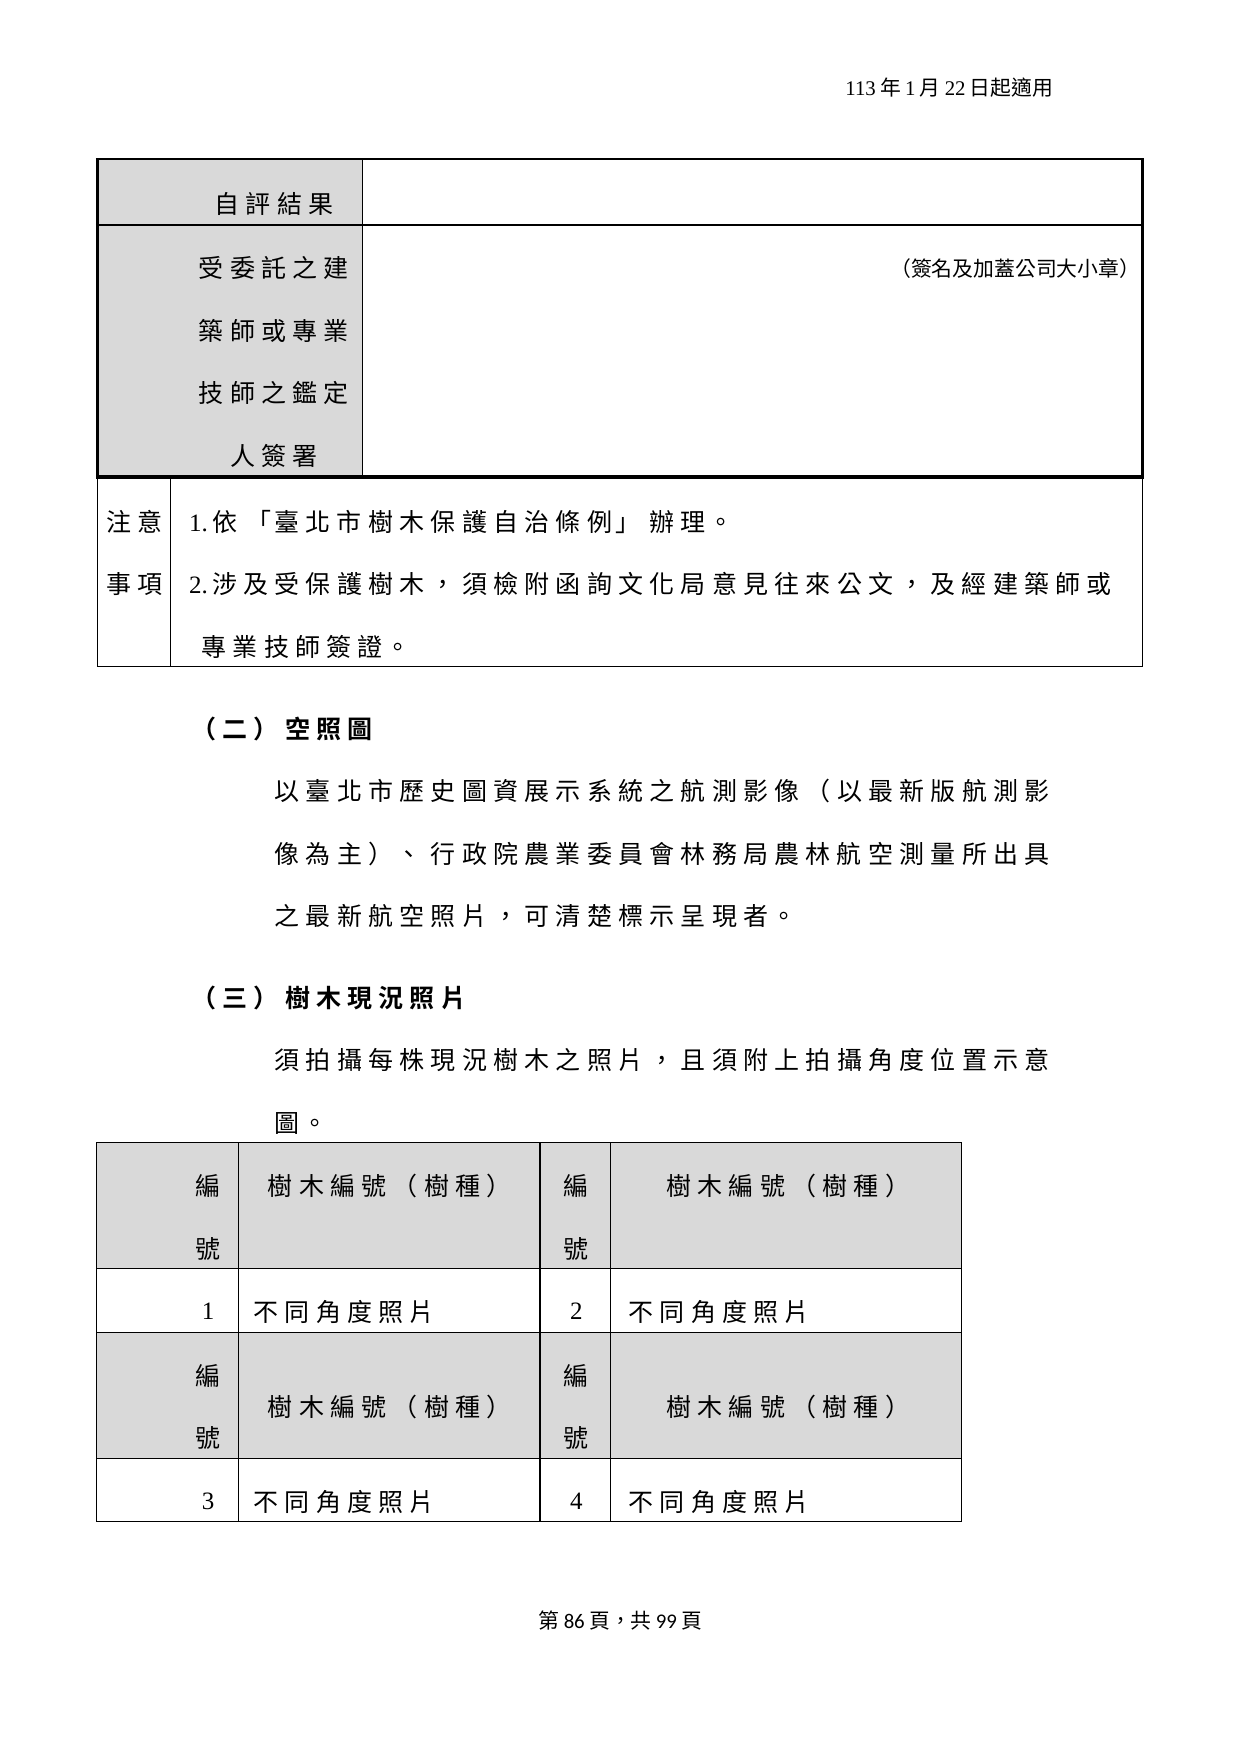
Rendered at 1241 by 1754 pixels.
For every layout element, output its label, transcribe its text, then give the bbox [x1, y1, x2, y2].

table_cell 樹木編號（樹種） [611, 1333, 961, 1458]
table_cell 1.依「臺北市樹木保護自治條例」辦理。 2.涉及受保護樹木，須檢附函詢文化局意見往來公文，及經建築師或專業技師簽證。 [171, 479, 1142, 666]
table_header 樹木編號（樹種） [611, 1143, 961, 1268]
table_cell 不同角度照片 [239, 1269, 539, 1332]
table_cell 不同角度照片 [611, 1269, 961, 1332]
table_cell 4 [541, 1459, 610, 1521]
table_cell 3 [97, 1459, 238, 1521]
text （二）空照圖 [188, 686, 1052, 748]
table_cell [363, 160, 1141, 224]
table_cell （簽名及加蓋公司大小章） [363, 226, 1141, 475]
text 以臺北市歷史圖資展示系統之航測影像（以最新版航測影像為主）、行政院農業委員會林務局農林航空測量所出具之最新航空照片，可清楚標示呈現者。 [261, 748, 1052, 936]
table_cell 編號 [97, 1333, 238, 1458]
table_cell 自評結果 [99, 160, 362, 224]
text 須拍攝每株現況樹木之照片，且須附上拍攝角度位置示意圖。 [261, 1017, 1052, 1142]
table_cell 編號 [541, 1333, 610, 1458]
table_cell 2 [541, 1269, 610, 1332]
table_header 樹木編號（樹種） [239, 1143, 539, 1268]
table_cell 不同角度照片 [239, 1459, 539, 1521]
table_header 編號 [541, 1143, 610, 1268]
table_cell 不同角度照片 [611, 1459, 961, 1521]
table_cell 注意事項 [98, 479, 170, 666]
table_cell 樹木編號（樹種） [239, 1333, 539, 1458]
table_header 編號 [97, 1143, 238, 1268]
table_cell 1 [97, 1269, 238, 1332]
table_cell 受委託之建築師或專業技師之鑑定人簽署 [99, 226, 362, 475]
text （三）樹木現況照片 [188, 954, 1052, 1017]
